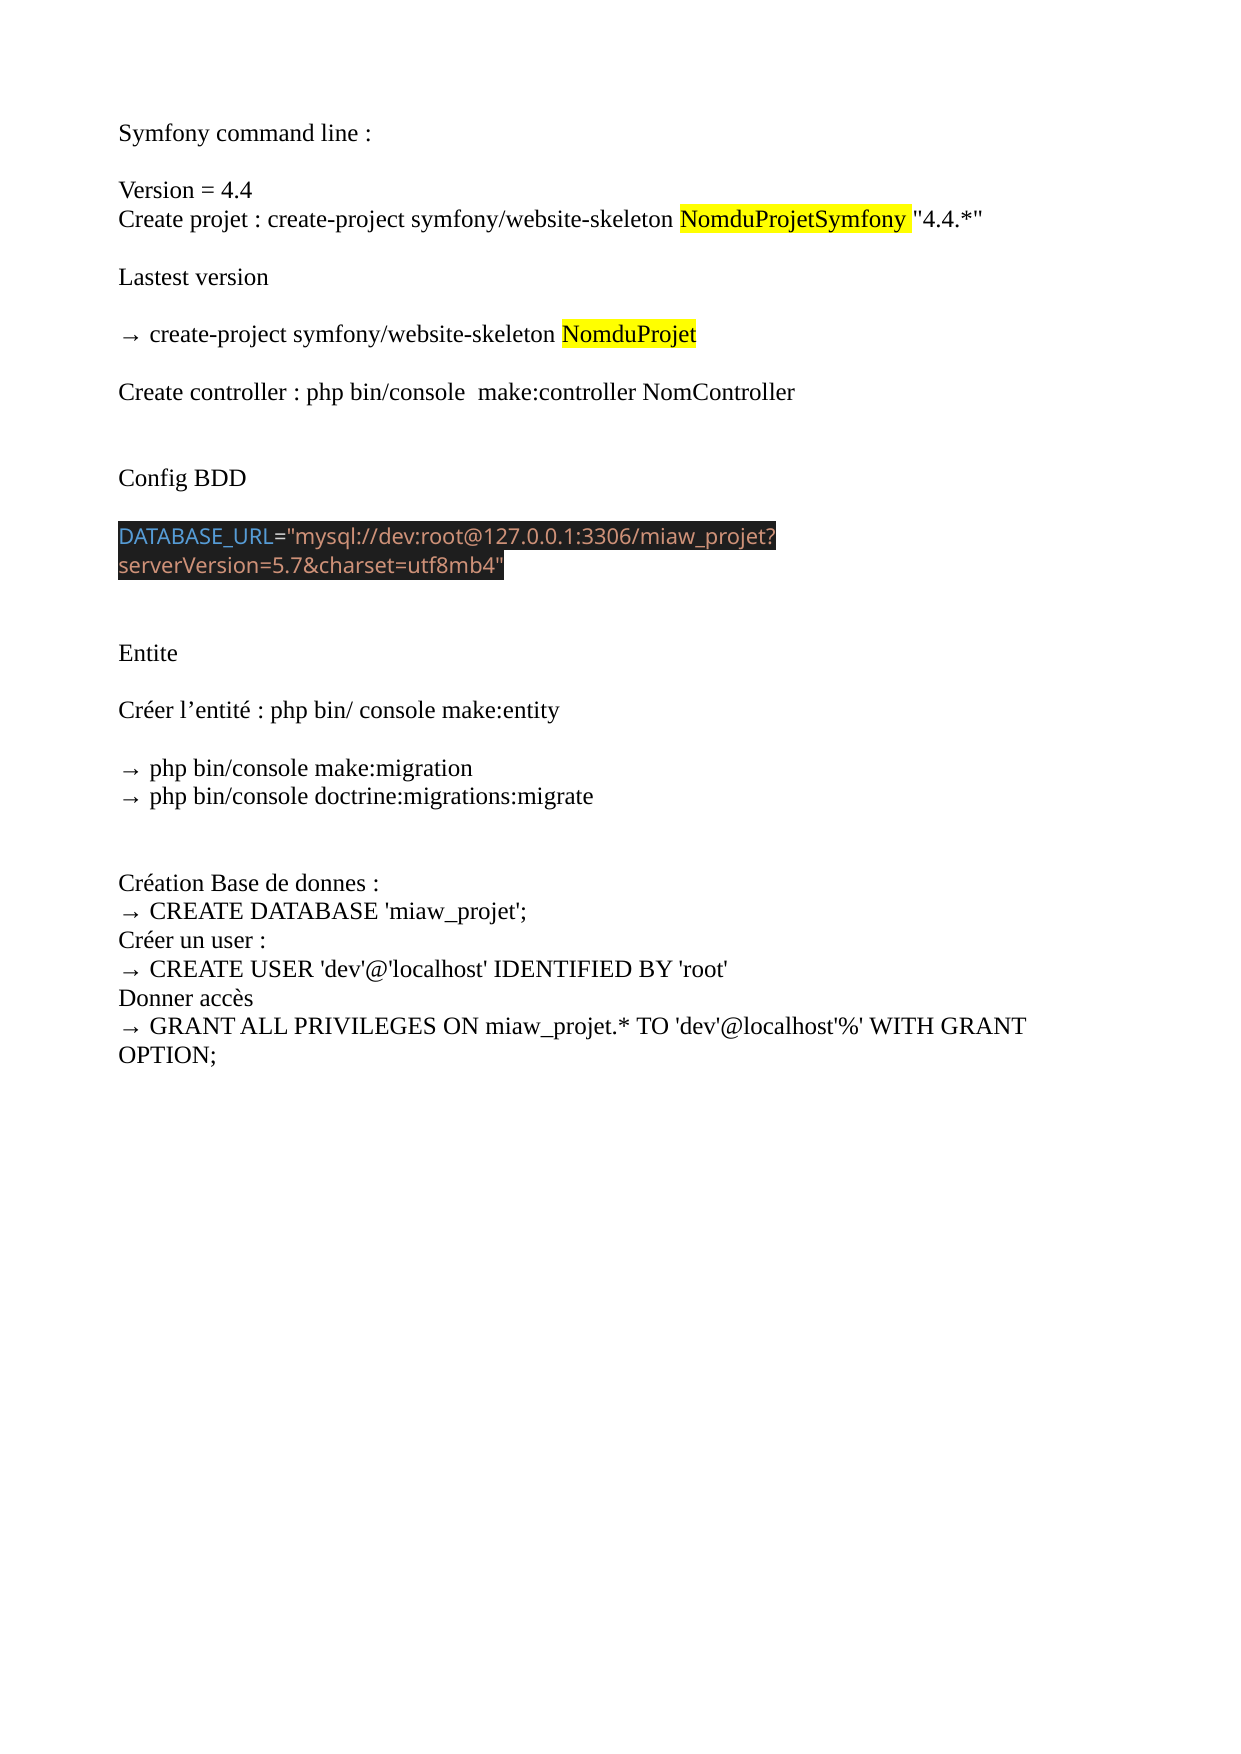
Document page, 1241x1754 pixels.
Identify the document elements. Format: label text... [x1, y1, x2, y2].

text → CREATE DATABASE 'miaw_projet'; [118, 896, 1122, 925]
text Création Base de donnes : [118, 868, 1122, 896]
text Lastest version [118, 262, 1122, 291]
text DATABASE_URL="mysql://dev:root@127.0.0.1:3306/miaw_projet?serverVersion=5.7&charset=utf8mb4" [118, 521, 1122, 580]
text Créer l’entité : php bin/ console make:entity [118, 695, 1122, 724]
text Config BDD [118, 463, 1122, 492]
text Create projet : create-project symfony/website-skeleton NomduProjetSymfony "4.4.*" [118, 204, 1122, 233]
text → php bin/console make:migration [118, 753, 1122, 781]
text Version = 4.4 [118, 176, 1122, 204]
text → php bin/console doctrine:migrations:migrate [118, 781, 1122, 810]
text Create controller : php bin/console make:controller NomController [118, 377, 1122, 406]
text Donner accès [118, 983, 1122, 1011]
text Créer un user : [118, 925, 1122, 954]
text → GRANT ALL PRIVILEGES ON miaw_projet.* TO 'dev'@localhost'%' WITH GRANT OPTION; [118, 1011, 1122, 1069]
text → create-project symfony/website-skeleton NomduProjet [118, 319, 1122, 348]
text → CREATE USER 'dev'@'localhost' IDENTIFIED BY 'root' [118, 954, 1122, 983]
text Entite [118, 638, 1122, 666]
text Symfony command line : [118, 118, 1122, 147]
